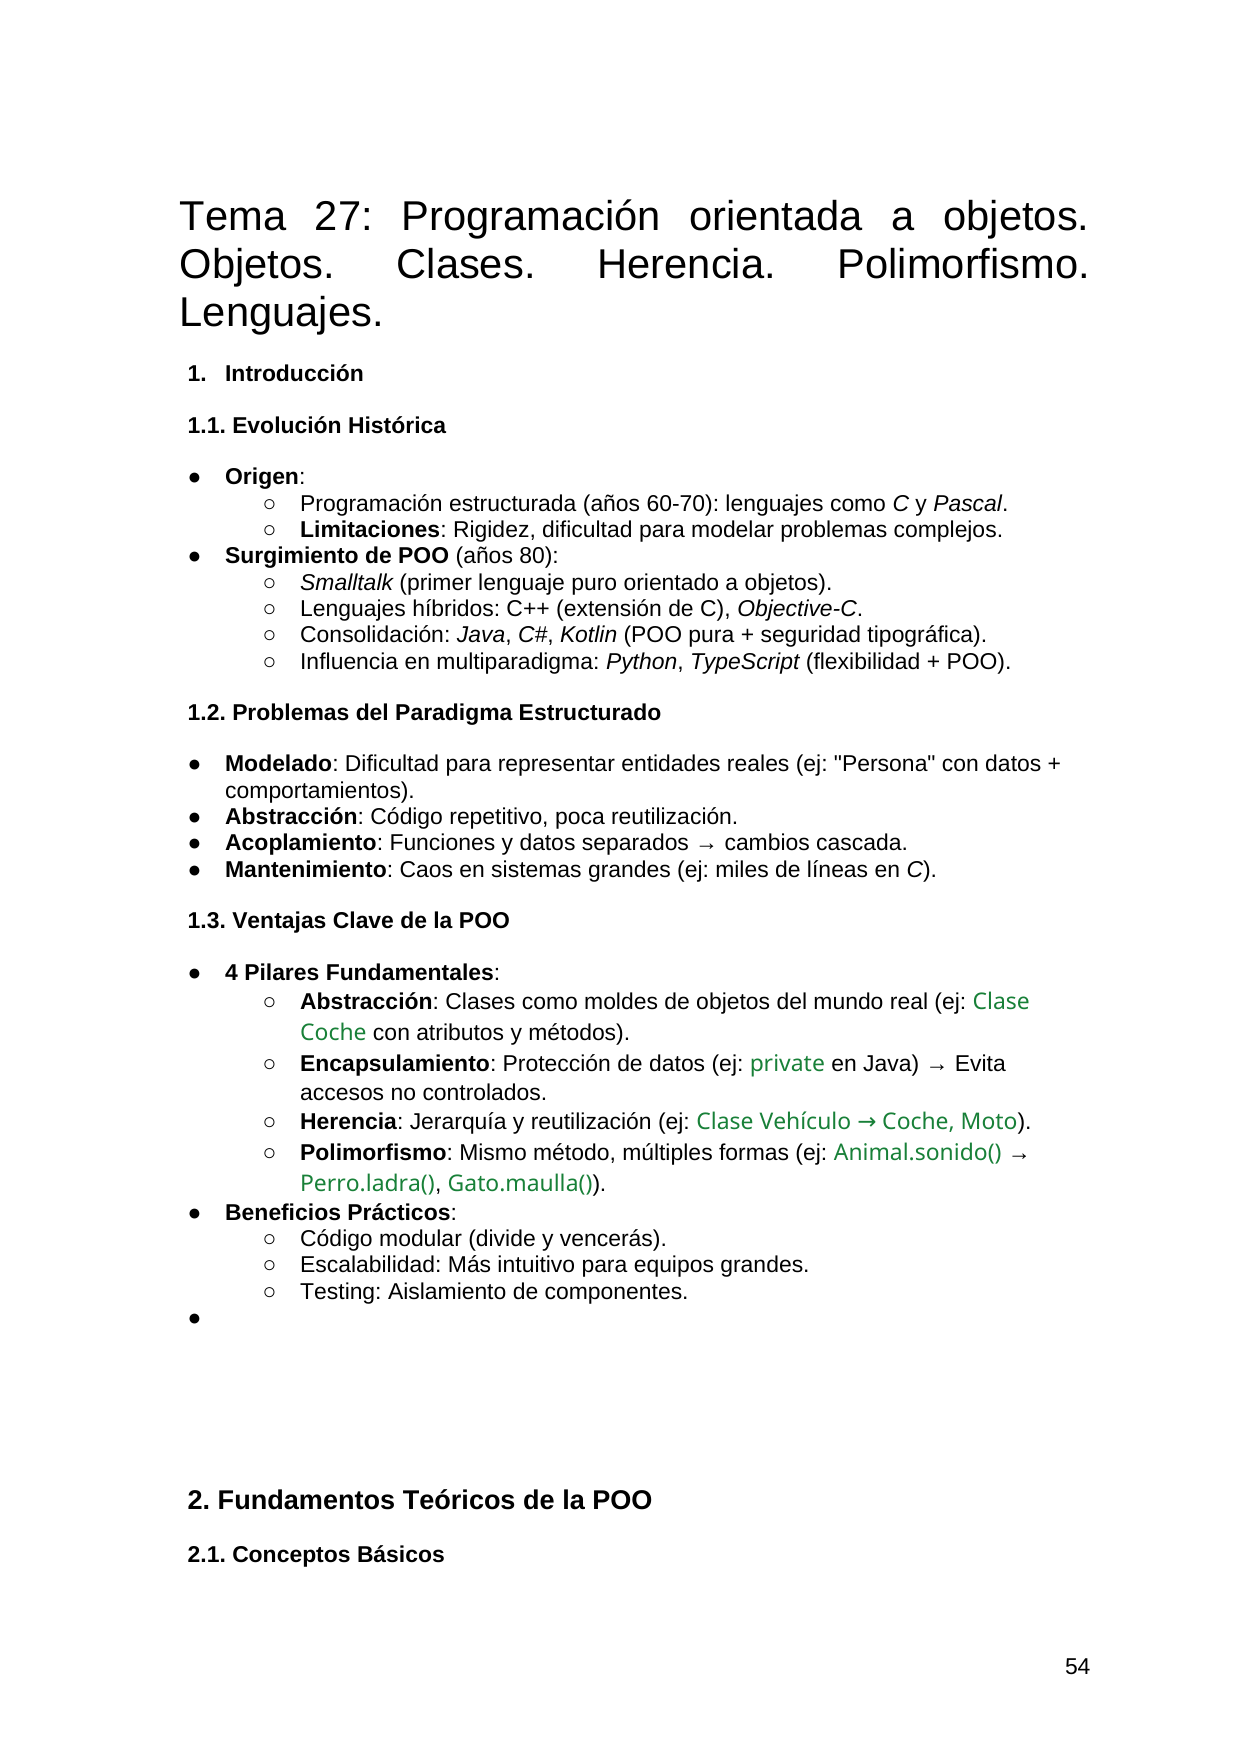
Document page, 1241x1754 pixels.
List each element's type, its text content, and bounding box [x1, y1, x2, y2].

list Mantenimiento: Caos en sistemas grandes (ej: miles de líneas en C). [187, 856, 1090, 882]
list Beneficios Prácticos: [187, 1199, 1090, 1225]
subtitle 1.3. Ventajas Clave de la POO [187, 907, 1090, 933]
list 4 Pilares Fundamentales: [187, 958, 1090, 985]
subtitle 2. Fundamentos Teóricos de la POO [187, 1484, 1090, 1516]
list Modelado: Dificultad para representar entidades reales (ej: "Persona" con datos + comportamientos). [187, 750, 1090, 803]
list Programación estructurada (años 60-70): lenguajes como C y Pascal. [262, 489, 1090, 516]
list Escalabilidad: Más intuitivo para equipos grandes. [262, 1251, 1090, 1278]
list Código modular (divide y vencerás). [262, 1225, 1090, 1251]
list Abstracción: Clases como moldes de objetos del mundo real (ej: Clase Coche con atributos y métodos). [262, 985, 1090, 1047]
list Origen: [187, 463, 1090, 489]
subtitle Tema 27: Programación orientada a objetos. Objetos. Clases. Herencia. Polimorfismo. Lenguajes. [179, 192, 1090, 335]
list Influencia en multiparadigma: Python, TypeScript (flexibilidad + POO). [262, 648, 1090, 674]
list Encapsulamiento: Protección de datos (ej: private en Java) → Evita accesos no controlados. [262, 1047, 1090, 1105]
subtitle 1.2. Problemas del Paradigma Estructurado [187, 699, 1090, 725]
subtitle 1.1. Evolución Histórica [187, 412, 1090, 438]
list Consolidación: Java, C#, Kotlin (POO pura + seguridad tipográfica). [262, 621, 1090, 648]
list Lenguajes híbridos: C++ (extensión de C), Objective-C. [262, 595, 1090, 621]
list Limitaciones: Rigidez, dificultad para modelar problemas complejos. [262, 516, 1090, 542]
list Polimorfismo: Mismo método, múltiples formas (ej: Animal.sonido() → Perro.ladra(), Gato.maulla()). [262, 1136, 1090, 1199]
list Abstracción: Código repetitivo, poca reutilización. [187, 803, 1090, 829]
list Smalltalk (primer lenguaje puro orientado a objetos). [262, 568, 1090, 595]
list Testing: Aislamiento de componentes. [262, 1278, 1090, 1304]
list Acoplamiento: Funciones y datos separados → cambios cascada. [187, 829, 1090, 856]
subtitle Introducción [187, 360, 1090, 387]
list Herencia: Jerarquía y reutilización (ej: Clase Vehículo → Coche, Moto). [262, 1105, 1090, 1136]
subtitle 2.1. Conceptos Básicos [187, 1541, 1090, 1567]
list Surgimiento de POO (años 80): [187, 542, 1090, 568]
